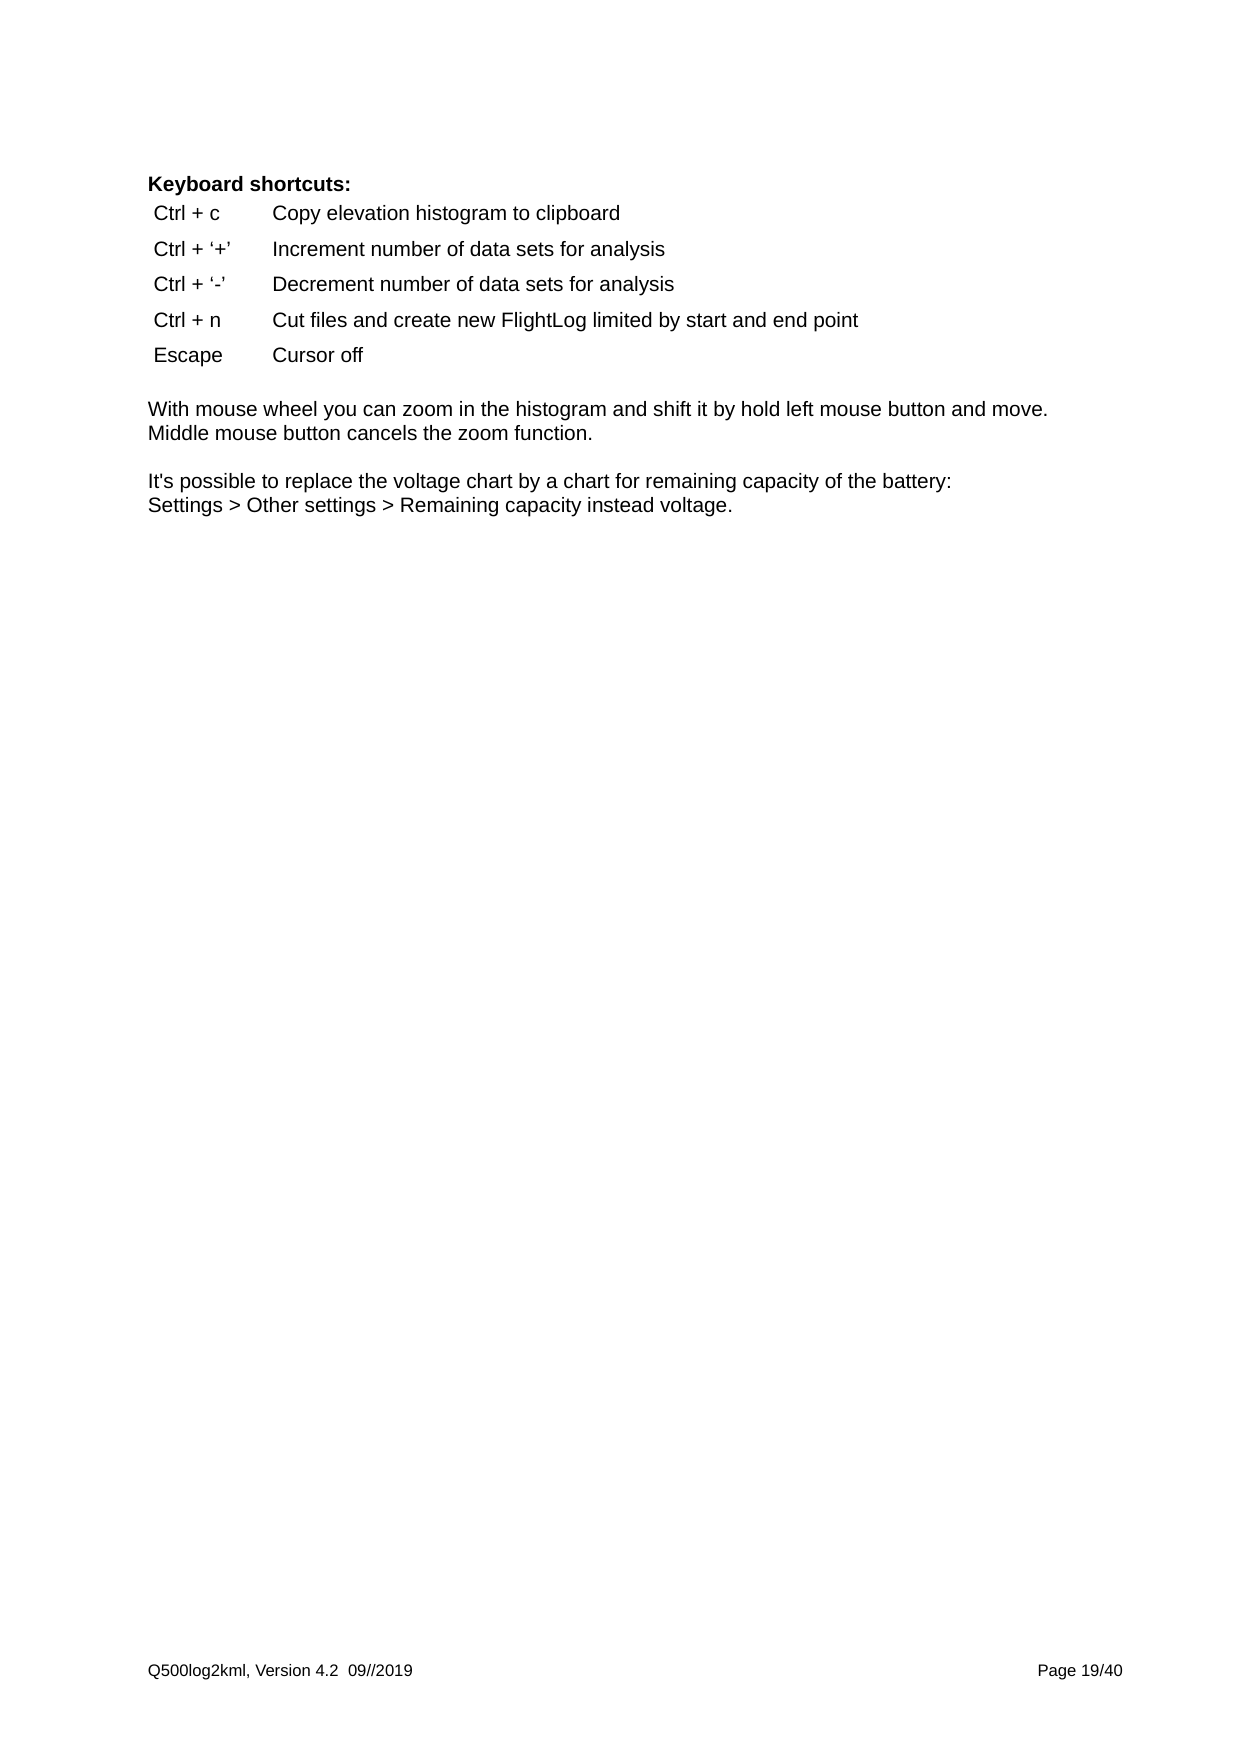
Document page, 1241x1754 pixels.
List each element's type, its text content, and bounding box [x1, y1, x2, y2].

text It's possible to replace the voltage chart by a chart for remaining capacity of the battery: [148, 468, 1093, 492]
text Keyboard shortcuts: [148, 172, 1093, 196]
table_header Copy elevation histogram to clipboard [266, 196, 1093, 231]
table_cell Ctrl + n [148, 302, 266, 337]
table_cell Ctrl + ‘-’ [148, 266, 266, 302]
table_cell Ctrl + ‘+’ [148, 231, 266, 266]
text With mouse wheel you can zoom in the histogram and shift it by hold left mouse button and move. Middle mouse button cancels the zoom function. [148, 397, 1093, 444]
table_cell Decrement number of data sets for analysis [266, 266, 1093, 302]
table_cell Cut files and create new FlightLog limited by start and end point [266, 302, 1093, 337]
table_header Ctrl + c [148, 196, 266, 231]
table_cell Escape [148, 337, 266, 373]
text Settings > Other settings > Remaining capacity instead voltage. [148, 492, 1093, 516]
table_cell Increment number of data sets for analysis [266, 231, 1093, 266]
table_cell Cursor off [266, 337, 1093, 373]
